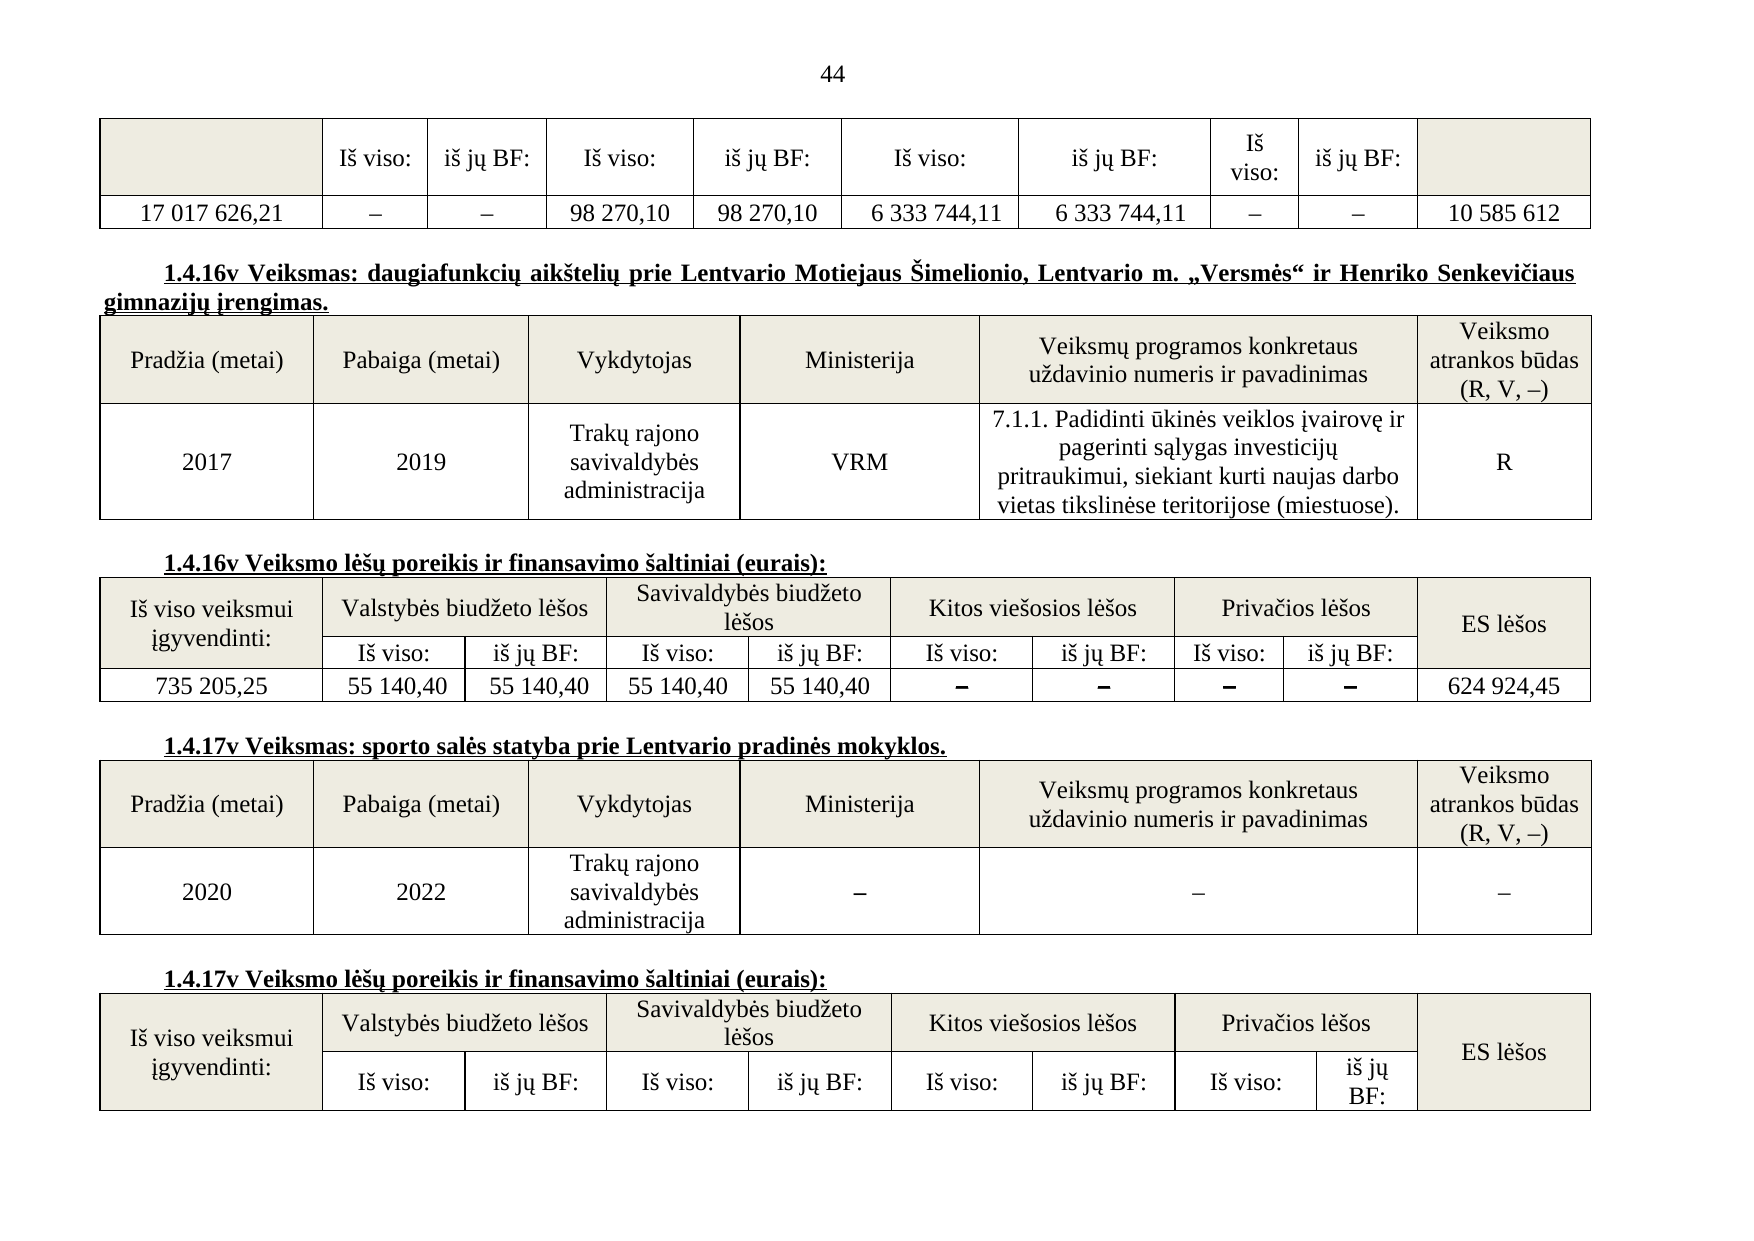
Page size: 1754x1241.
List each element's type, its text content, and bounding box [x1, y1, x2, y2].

table_cell 2019 [314, 404, 528, 519]
table_cell iš jų BF: [749, 1052, 891, 1110]
table_cell R [1418, 404, 1591, 519]
table_header Veiksmo atrankos būdas (R, V, –) [1418, 761, 1591, 847]
table_header Veiksmų programos konkretaus uždavinio numeris ir pavadinimas [980, 761, 1417, 847]
table_cell 17 017 626,21 [101, 196, 322, 228]
table_cell 55 140,40 [323, 669, 464, 701]
table_cell 55 140,40 [466, 669, 606, 701]
table_header Pradžia (metai) [101, 316, 313, 403]
table_header ES lėšos [1418, 994, 1590, 1110]
table_cell 6 333 744,11 [842, 196, 1018, 228]
table_cell iš jų BF: [1317, 1052, 1417, 1110]
table_cell 735 205,25 [101, 669, 322, 701]
table_header [1418, 119, 1590, 195]
table_header Kitos viešosios lėšos [892, 994, 1174, 1051]
table_cell Iš viso: [323, 637, 464, 668]
table_cell iš jų BF: [749, 637, 890, 668]
table_header Veiksmo atrankos būdas (R, V, –) [1418, 316, 1591, 403]
table_header Privačios lėšos [1175, 578, 1417, 636]
table_cell 7.1.1. Padidinti ūkinės veiklos įvairovę ir pagerinti sąlygas investicijų pritraukimui, siekiant kurti naujas darbo vietas tikslinėse teritorijose (miestuose). [980, 404, 1417, 519]
table_cell Iš viso: [842, 119, 1018, 195]
table_header Ministerija [741, 761, 979, 847]
table_cell Iš viso: [892, 1052, 1032, 1110]
table_header Pradžia (metai) [101, 761, 313, 847]
table_cell 6 333 744,11 [1019, 196, 1210, 228]
table_header Pabaiga (metai) [314, 316, 528, 403]
table_header ES lėšos [1418, 578, 1590, 668]
table_header Vykdytojas [529, 761, 739, 847]
table_cell – [891, 669, 1032, 701]
table_cell iš jų BF: [1033, 637, 1174, 668]
text 1.4.17v Veiksmo lėšų poreikis ir finansavimo šaltiniai (eurais): [89, 964, 1577, 993]
table_cell Iš viso: [547, 119, 693, 195]
table_cell 98 270,10 [547, 196, 693, 228]
table_cell – [323, 196, 427, 228]
table_cell Trakų rajono savivaldybės administracija [529, 848, 739, 934]
table_cell 55 140,40 [749, 669, 890, 701]
text 1.4.17v Veiksmas: sporto salės statyba prie Lentvario pradinės mokyklos. [89, 731, 1577, 759]
table_cell – [1211, 196, 1298, 228]
table_cell iš jų BF: [1033, 1052, 1174, 1110]
table_cell 2022 [314, 848, 528, 934]
table_cell iš jų BF: [466, 637, 606, 668]
table_header Iš viso veiksmui įgyvendinti: [101, 994, 322, 1110]
table_cell Iš viso: [607, 1052, 748, 1110]
table_cell – [741, 848, 979, 934]
table_cell iš jų BF: [1299, 119, 1417, 195]
table_cell 2017 [101, 404, 313, 519]
table_cell Iš viso: [891, 637, 1032, 668]
table_header [101, 119, 322, 195]
table_header Valstybės biudžeto lėšos [323, 578, 606, 636]
table_cell iš jų BF: [1019, 119, 1210, 195]
table_cell – [1284, 669, 1417, 701]
table_cell iš jų BF: [466, 1052, 606, 1110]
table_cell Iš viso: [1175, 637, 1283, 668]
table_cell – [428, 196, 546, 228]
table_header Privačios lėšos [1176, 994, 1417, 1051]
table_cell Iš viso: [323, 1052, 464, 1110]
table_cell iš jų BF: [428, 119, 546, 195]
table_cell – [980, 848, 1417, 934]
table_header Pabaiga (metai) [314, 761, 528, 847]
table_cell iš jų BF: [694, 119, 841, 195]
table_cell 55 140,40 [607, 669, 748, 701]
table_header Iš viso veiksmui įgyvendinti: [101, 578, 322, 668]
text 1.4.16v Veiksmas: daugiafunkcių aikštelių prie Lentvario Motiejaus Šimelionio, Lentvario m. „Versmės“ ir Henriko Senkevičiaus gimnazijų įrengimas. [103, 258, 1577, 315]
table_cell iš jų BF: [1284, 637, 1417, 668]
table_cell Iš viso: [1176, 1052, 1316, 1110]
table_cell – [1033, 669, 1174, 701]
text 1.4.16v Veiksmo lėšų poreikis ir finansavimo šaltiniai (eurais): [89, 548, 1577, 577]
table_cell Iš viso: [323, 119, 427, 195]
table_cell – [1418, 848, 1591, 934]
table_header Veiksmų programos konkretaus uždavinio numeris ir pavadinimas [980, 316, 1417, 403]
table_header Savivaldybės biudžeto lėšos [607, 994, 891, 1051]
table_header Vykdytojas [529, 316, 739, 403]
table_header Valstybės biudžeto lėšos [323, 994, 606, 1051]
table_cell – [1175, 669, 1283, 701]
table_cell VRM [741, 404, 979, 519]
table_cell Iš viso: [1211, 119, 1298, 195]
table_cell – [1299, 196, 1417, 228]
table_cell 98 270,10 [694, 196, 841, 228]
table_header Kitos viešosios lėšos [891, 578, 1174, 636]
table_cell Trakų rajono savivaldybės administracija [529, 404, 739, 519]
table_header Ministerija [741, 316, 979, 403]
table_header Savivaldybės biudžeto lėšos [607, 578, 890, 636]
table_cell 2020 [101, 848, 313, 934]
table_cell 10 585 612 [1418, 196, 1590, 228]
table_cell Iš viso: [607, 637, 748, 668]
table_cell 624 924,45 [1418, 669, 1590, 701]
